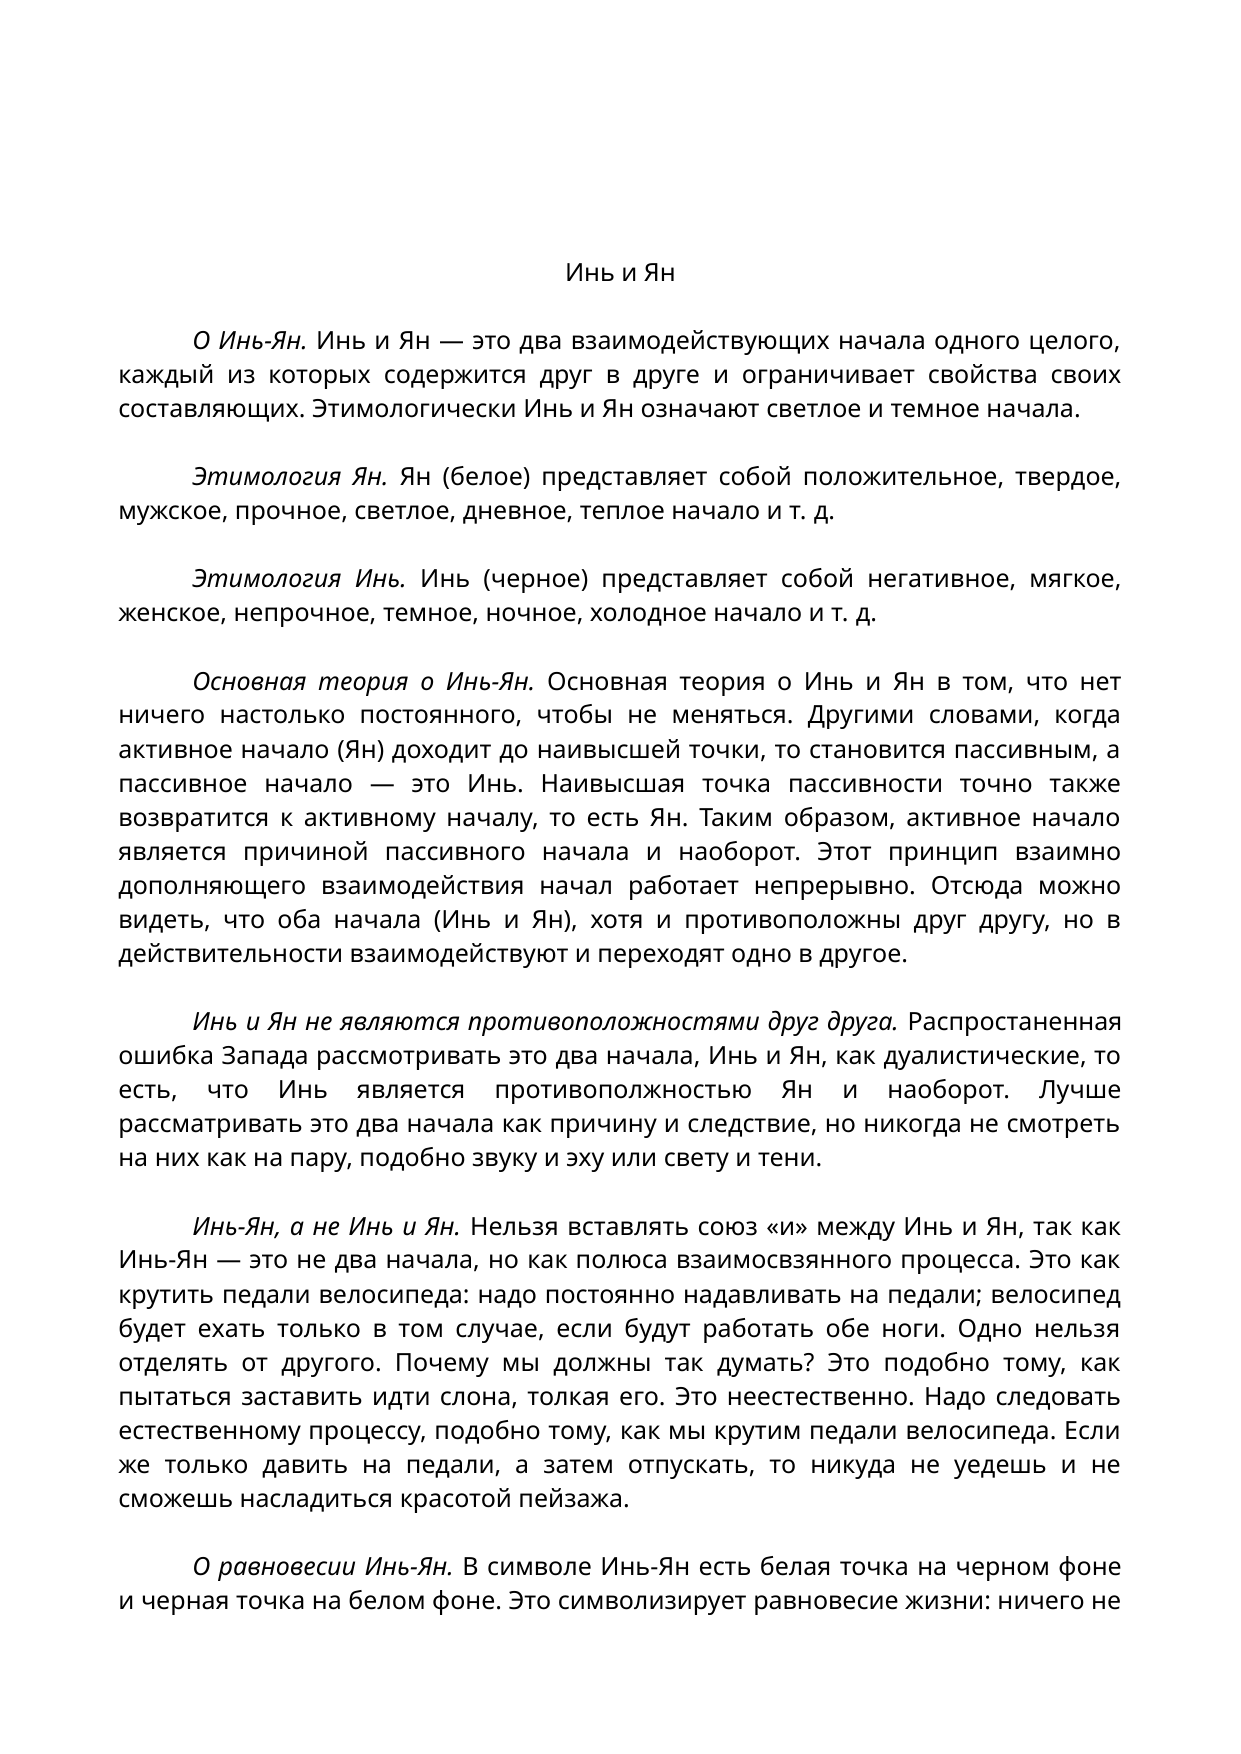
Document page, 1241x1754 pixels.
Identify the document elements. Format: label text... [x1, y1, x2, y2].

text Инь и Ян [118, 254, 1122, 288]
text О Инь-Ян. Инь и Ян — это два взаимодействующих начала одного целого, каждый из которых содержится друг в друге и ограничивает свойства своих составляющих. Этимологически Инь и Ян означают светлое и темное начала. [118, 322, 1122, 425]
text Этимология Ян. Ян (белое) представляет собой положительное, твердое, мужское, прочное, светлое, дневное, теплое начало и т. д. [118, 459, 1122, 527]
text Этимология Инь. Инь (черное) представляет собой негативное, мягкое, женское, непрочное, темное, ночное, холодное начало и т. д. [118, 561, 1122, 629]
text О равновесии Инь-Ян. В символе Инь-Ян есть белая точка на черном фоне и черная точка на белом фоне. Это символизирует равновесие жизни: ничего не [118, 1549, 1122, 1617]
text Основная теория о Инь-Ян. Основная теория о Инь и Ян в том, что нет ничего настолько постоянного, чтобы не меняться. Другими словами, когда активное начало (Ян) доходит до наивысшей точки, то становится пассивным, а пассивное начало — это Инь. Наивысшая точка пассивности точно также возвратится к активному началу, то есть Ян. Таким образом, активное начало является причиной пассивного начала и наоборот. Этот принцип взаимно дополняющего взаимодействия начал работает непрерывно. Отсюда можно видеть, что оба начала (Инь и Ян), хотя и противоположны друг другу, но в действительности взаимодействуют и переходят одно в другое. [118, 663, 1122, 970]
text Инь-Ян, а не Инь и Ян. Нельзя вставлять союз «и» между Инь и Ян, так как Инь-Ян — это не два начала, но как полюса взаимосвзянного процесса. Это как крутить педали велосипеда: надо постоянно надавливать на педали; велосипед будет ехать только в том случае, если будут работать обе ноги. Одно нельзя отделять от другого. Почему мы должны так думать? Это подобно тому, как пытаться заставить идти слона, толкая его. Это неестественно. Надо следовать естественному процессу, подобно тому, как мы крутим педали велосипеда. Если же только давить на педали, а затем отпускать, то никуда не уедешь и не сможешь насладиться красотой пейзажа. [118, 1208, 1122, 1515]
text Инь и Ян не являются противоположностями друг друга. Распростаненная ошибка Запада рассмотривать это два начала, Инь и Ян, как дуалистические, то есть, что Инь является противополжностью Ян и наоборот. Лучше рассматривать это два начала как причину и следствие, но никогда не смотреть на них как на пару, подобно звуку и эху или свету и тени. [118, 1004, 1122, 1174]
